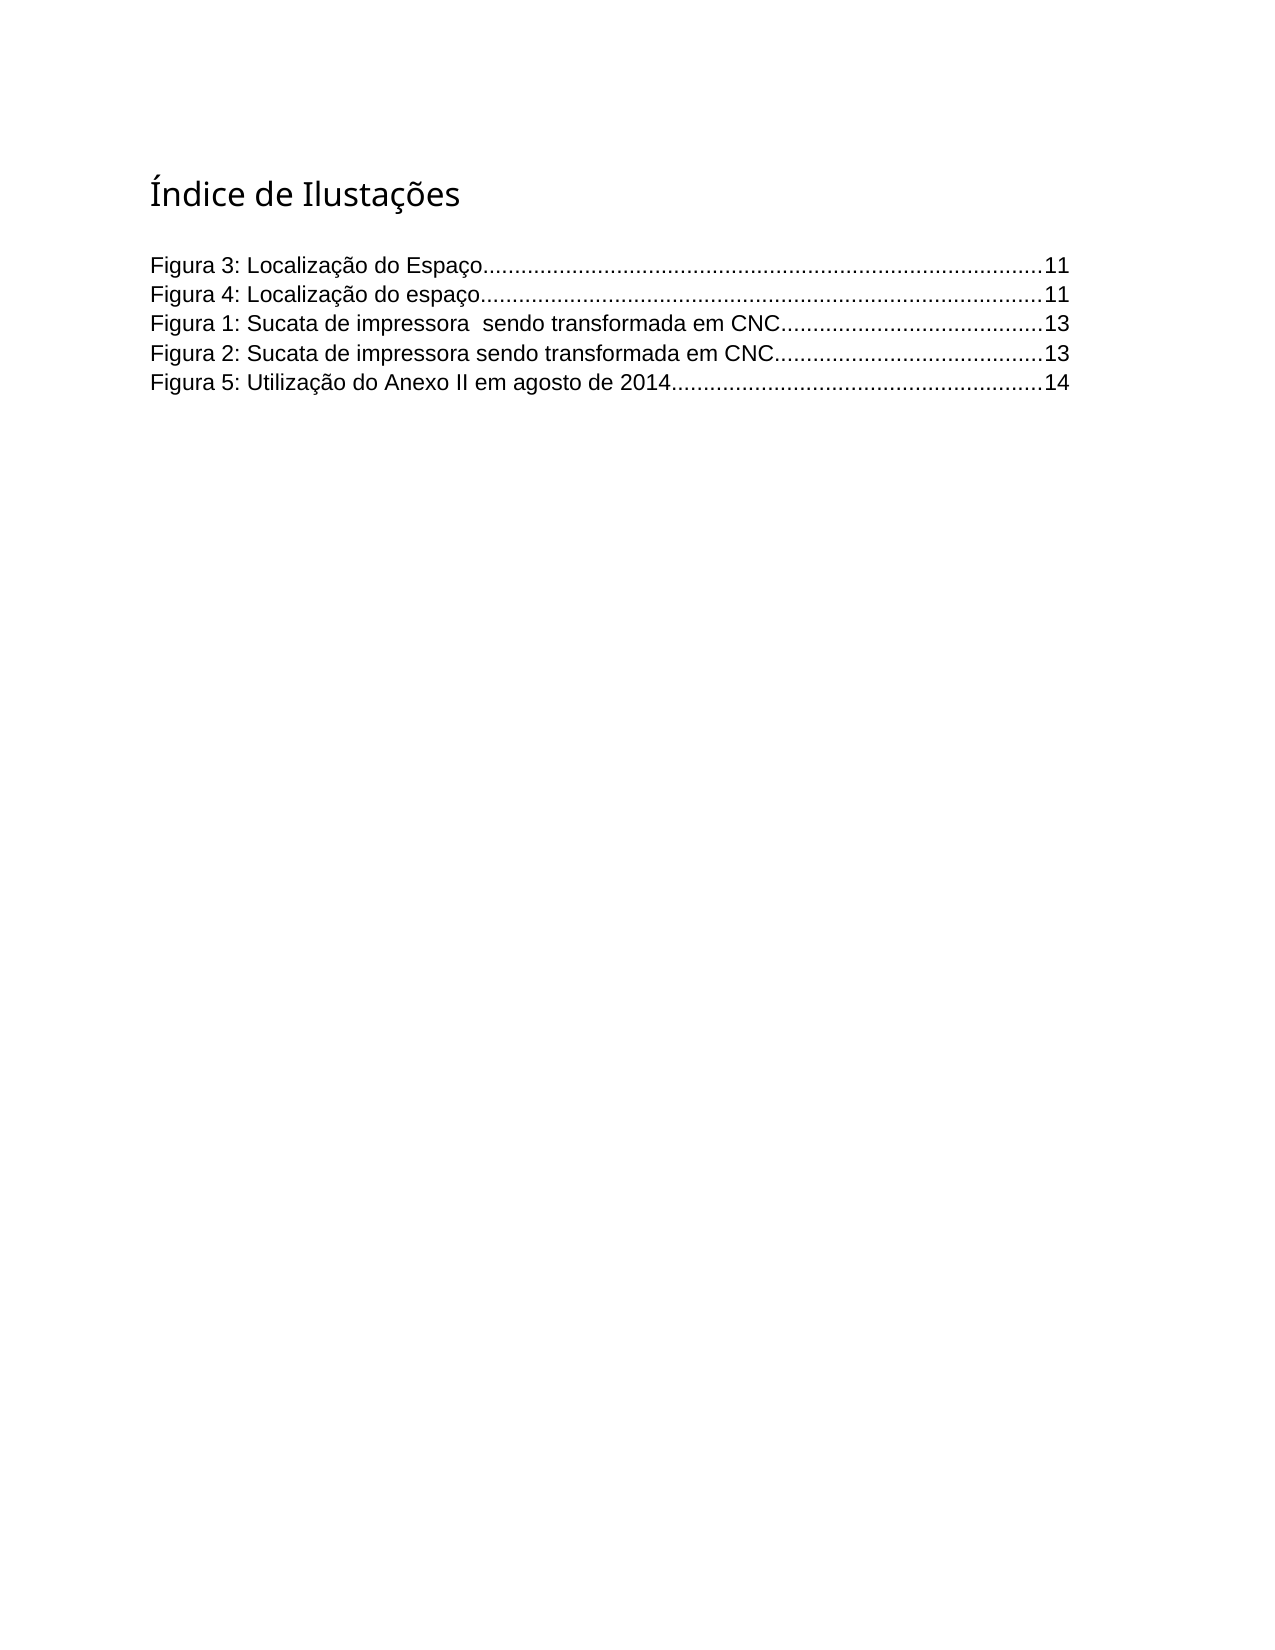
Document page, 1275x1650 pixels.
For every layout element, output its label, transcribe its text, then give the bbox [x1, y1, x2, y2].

text Figura 2: Sucata de impressora sendo transformada em CNC 13 [150, 341, 1125, 366]
text Figura 5: Utilização do Anexo II em agosto de 2014 14 [150, 370, 1125, 396]
text Figura 3: Localização do Espaço 11 [150, 252, 1125, 278]
subtitle Índice de Ilustações [150, 171, 1125, 216]
text Figura 4: Localização do espaço 11 [150, 282, 1125, 307]
text Figura 1: Sucata de impressora sendo transformada em CNC 13 [150, 311, 1125, 337]
